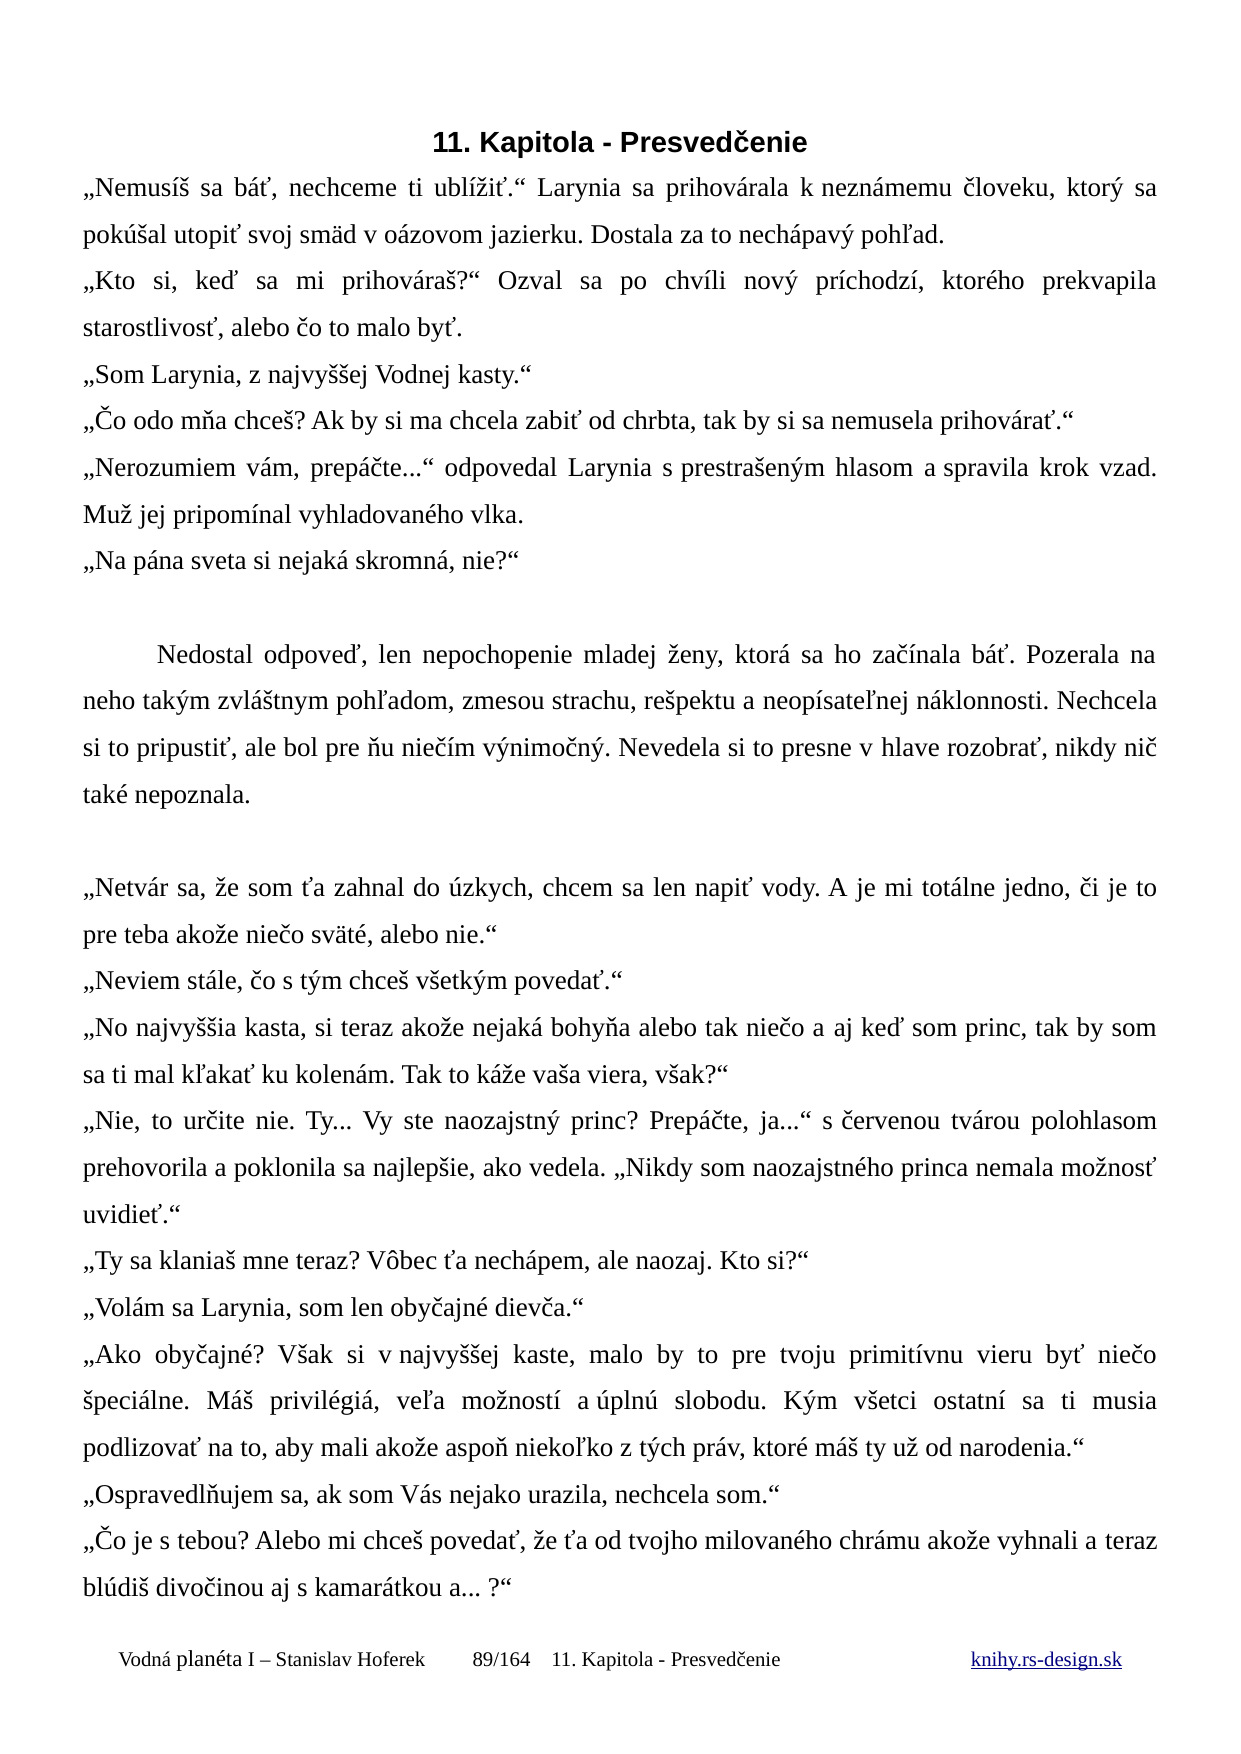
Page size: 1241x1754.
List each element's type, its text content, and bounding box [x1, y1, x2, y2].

text „Ty sa klaniaš mne teraz? Vôbec ťa nechápem, ale naozaj. Kto si?“ [83, 1244, 1157, 1276]
text „Nie, to určite nie. Ty... Vy ste naozajstný princ? Prepáčte, ja...“ s červenou tvárou polohlasom prehovorila a poklonila sa najlepšie, ako vedela. „Nikdy som naozajstného princa nemala možnosť uvidieť.“ [83, 1104, 1157, 1229]
text „Volám sa Larynia, som len obyčajné dievča.“ [83, 1291, 1157, 1322]
subtitle 11. Kapitola - Presvedčenie [83, 125, 1157, 159]
text „Ospravedlňujem sa, ak som Vás nejako urazila, nechcela som.“ [83, 1478, 1157, 1509]
text „Neviem stále, čo s tým chceš všetkým povedať.“ [83, 964, 1157, 996]
text „Netvár sa, že som ťa zahnal do úzkych, chcem sa len napiť vody. A je mi totálne jedno, či je to pre teba akože niečo sväté, alebo nie.“ [83, 871, 1157, 949]
text „Som Larynia, z najvyššej Vodnej kasty.“ [83, 358, 1157, 389]
text „Nerozumiem vám, prepáčte...“ odpovedal Larynia s prestrašeným hlasom a spravila krok vzad. Muž jej pripomínal vyhladovaného vlka. [83, 451, 1157, 529]
text „No najvyššia kasta, si teraz akože nejaká bohyňa alebo tak niečo a aj keď som princ, tak by som sa ti mal kľakať ku kolenám. Tak to káže vaša viera, však?“ [83, 1011, 1157, 1089]
text „Čo odo mňa chceš? Ak by si ma chcela zabiť od chrbta, tak by si sa nemusela prihovárať.“ [83, 404, 1157, 436]
text Nedostal odpoveď, len nepochopenie mladej ženy, ktorá sa ho začínala báť. Pozerala na neho takým zvláštnym pohľadom, zmesou strachu, rešpektu a neopísateľnej náklonnosti. Nechcela si to pripustiť, ale bol pre ňu niečím výnimočný. Nevedela si to presne v hlave rozobrať, nikdy nič také nepoznala. [83, 638, 1157, 809]
text „Kto si, keď sa mi prihováraš?“ Ozval sa po chvíli nový príchodzí, ktorého prekvapila starostlivosť, alebo čo to malo byť. [83, 264, 1157, 342]
text „Čo je s tebou? Alebo mi chceš povedať, že ťa od tvojho milovaného chrámu akože vyhnali a teraz blúdiš divočinou aj s kamarátkou a... ?“ [83, 1524, 1157, 1602]
text „Ako obyčajné? Však si v najvyššej kaste, malo by to pre tvoju primitívnu vieru byť niečo špeciálne. Máš privilégiá, veľa možností a úplnú slobodu. Kým všetci ostatní sa ti musia podlizovať na to, aby mali akože aspoň niekoľko z tých práv, ktoré máš ty už od narodenia.“ [83, 1338, 1157, 1462]
text „Nemusíš sa báť, nechceme ti ublížiť.“ Larynia sa prihovárala k neznámemu človeku, ktorý sa pokúšal utopiť svoj smäd v oázovom jazierku. Dostala za to nechápavý pohľad. [83, 171, 1157, 249]
text „Na pána sveta si nejaká skromná, nie?“ [83, 544, 1157, 576]
